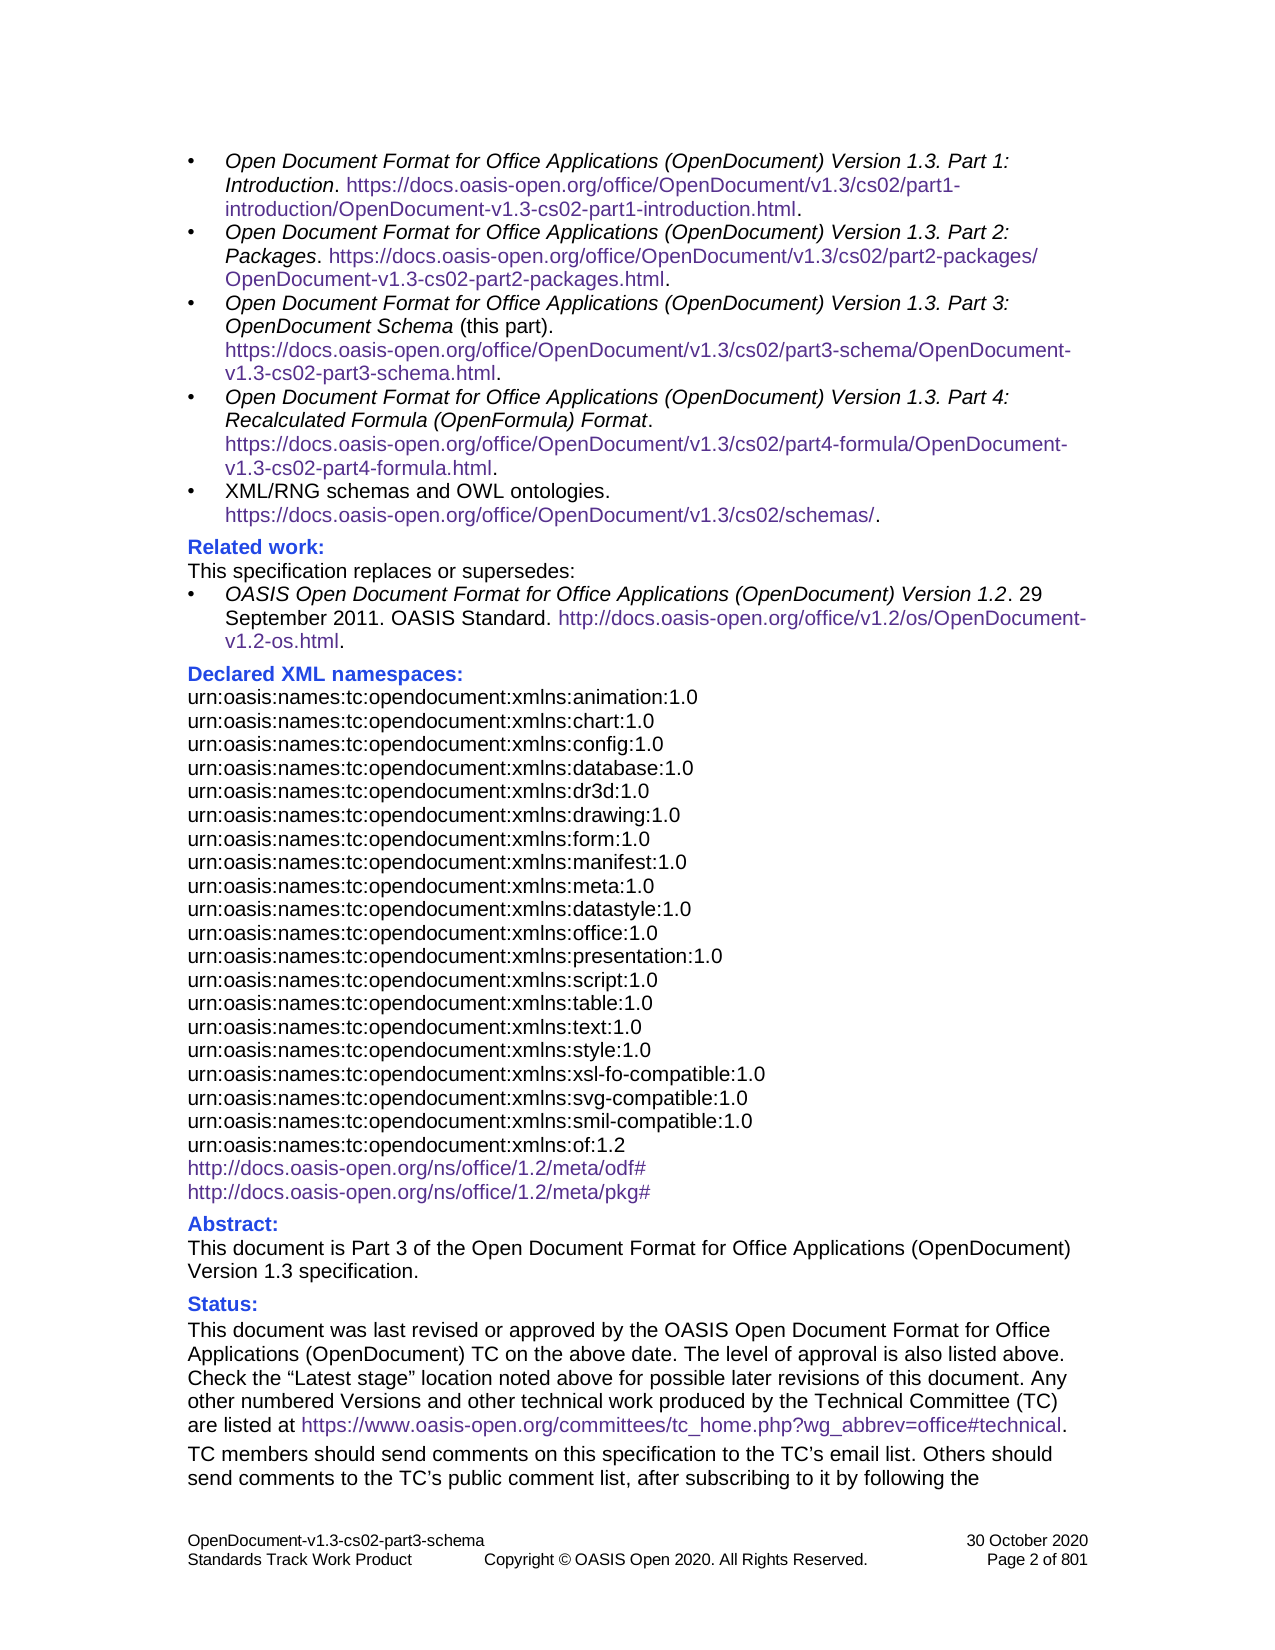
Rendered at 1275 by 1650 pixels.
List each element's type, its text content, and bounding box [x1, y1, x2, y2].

title Related work: [187, 536, 1088, 559]
text TC members should send comments on this specification to the TC’s email list. Others should send comments to the TC’s public comment list, after subscribing to it by following the [187, 1443, 1088, 1490]
list OASIS Open Document Format for Office Applications (OpenDocument) Version 1.2. 29 September 2011. OASIS Standard. http://docs.oasis-open.org/office/v1.2/os/OpenDocument-v1.2-os.html. [187, 583, 1088, 653]
list Open Document Format for Office Applications (OpenDocument) Version 1.3. Part 1: Introduction. https://docs.oasis-open.org/office/OpenDocument/v1.3/cs02/part1-introduction/OpenDocument-v1.3-cs02-part1-introduction.html. [187, 150, 1088, 221]
title Declared XML namespaces: [187, 662, 1088, 686]
list Open Document Format for Office Applications (OpenDocument) Version 1.3. Part 4: Recalculated Formula (OpenFormula) Format. https://docs.oasis-open.org/office/OpenDocument/v1.3/cs02/part4-formula/OpenDocument-v1.3-cs02-part4-formula.html. [187, 385, 1088, 479]
text This document was last revised or approved by the OASIS Open Document Format for Office Applications (OpenDocument) TC on the above date. The level of approval is also listed above. Check the “Latest stage” location noted above for possible later revisions of this document. Any other numbered Versions and other technical work produced by the Technical Committee (TC) are listed at https://www.oasis-open.org/committees/tc_home.php?wg_abbrev=office#technical. [187, 1319, 1088, 1437]
title Abstract: [187, 1213, 1088, 1236]
list Open Document Format for Office Applications (OpenDocument) Version 1.3. Part 3: OpenDocument Schema (this part). https://docs.oasis-open.org/office/OpenDocument/v1.3/cs02/part3-schema/OpenDocument-v1.3-cs02-part3-schema.html. [187, 291, 1088, 385]
title http://docs.oasis-open.org/ns/office/1.2/meta/pkg# [187, 1180, 1088, 1204]
title Status: [187, 1292, 1088, 1316]
list XML/RNG schemas and OWL ontologies. https://docs.oasis-open.org/office/OpenDocument/v1.3/cs02/schemas/. [187, 479, 1088, 527]
title urn:oasis:names:tc:opendocument:xmlns:animation:1.0 urn:oasis:names:tc:opendocument:xmlns:chart:1.0 urn:oasis:names:tc:opendocument:xmlns:config:1.0 urn:oasis:names:tc:opendocument:xmlns:database:1.0 urn:oasis:names:tc:opendocument:xmlns:dr3d:1.0 urn:oasis:names:tc:opendocument:xmlns:drawing:1.0 urn:oasis:names:tc:opendocument:xmlns:form:1.0 urn:oasis:names:tc:opendocument:xmlns:manifest:1.0 urn:oasis:names:tc:opendocument:xmlns:meta:1.0 urn:oasis:names:tc:opendocument:xmlns:datastyle:1.0 urn:oasis:names:tc:opendocument:xmlns:office:1.0 urn:oasis:names:tc:opendocument:xmlns:presentation:1.0 urn:oasis:names:tc:opendocument:xmlns:script:1.0 urn:oasis:names:tc:opendocument:xmlns:table:1.0 urn:oasis:names:tc:opendocument:xmlns:text:1.0 urn:oasis:names:tc:opendocument:xmlns:style:1.0 urn:oasis:names:tc:opendocument:xmlns:xsl-fo-compatible:1.0 urn:oasis:names:tc:opendocument:xmlns:svg-compatible:1.0 urn:oasis:names:tc:opendocument:xmlns:smil-compatible:1.0 urn:oasis:names:tc:opendocument:xmlns:of:1.2 http://docs.oasis-open.org/ns/office/1.2/meta/odf# [187, 686, 1088, 1180]
list Open Document Format for Office Applications (OpenDocument) Version 1.3. Part 2: Packages. https://docs.oasis-open.org/office/OpenDocument/v1.3/cs02/part2-packages/OpenDocument-v1.3-cs02-part2-packages.html. [187, 221, 1088, 291]
title This specification replaces or supersedes: [187, 559, 1088, 583]
text This document is Part 3 of the Open Document Format for Office Applications (OpenDocument) Version 1.3 specification. [187, 1236, 1088, 1283]
